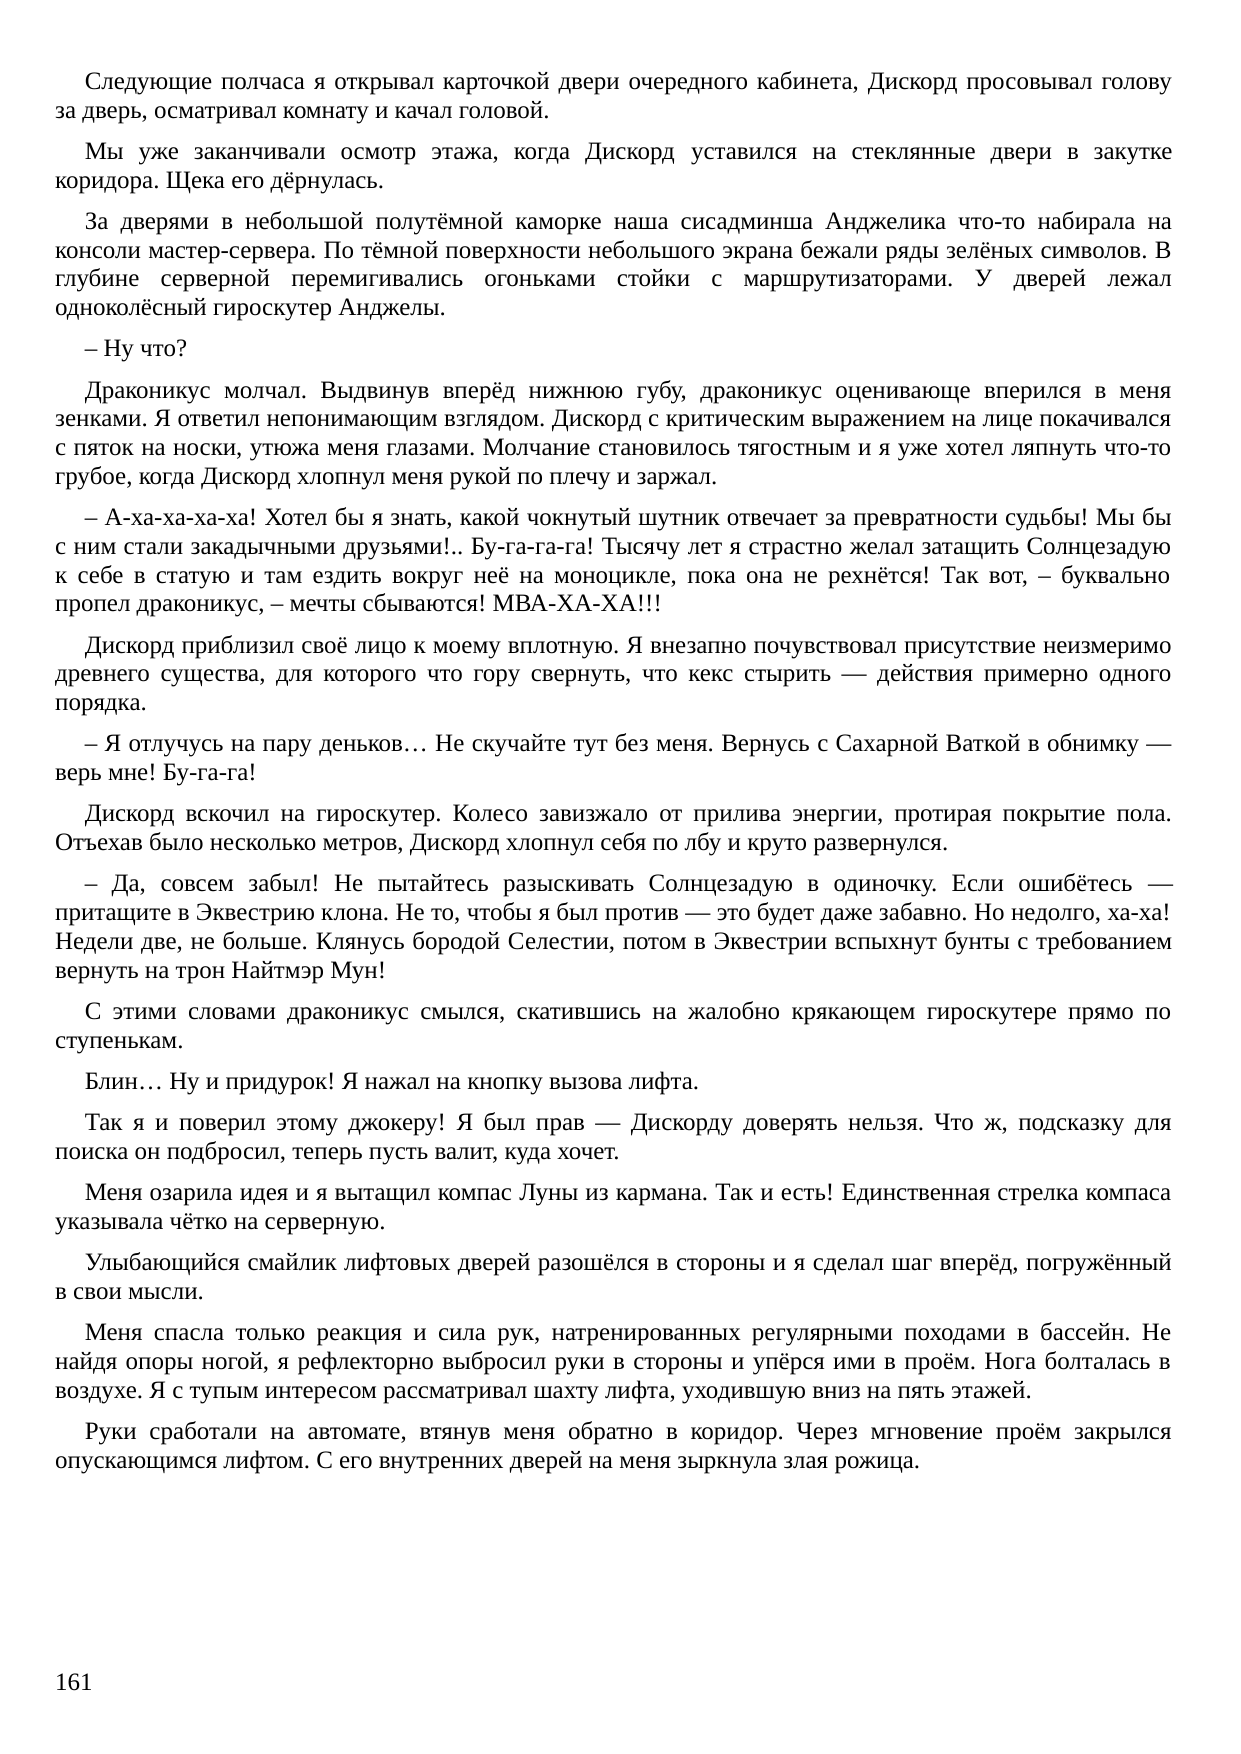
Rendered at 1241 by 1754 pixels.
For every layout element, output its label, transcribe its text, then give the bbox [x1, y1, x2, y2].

text – Да, совсем забыл! Не пытайтесь разыскивать Солнцезадую в одиночку. Если ошибётесь — притащите в Эквестрию клона. Не то, чтобы я был против — это будет даже забавно. Но недолго, ха-ха! Недели две, не больше. Клянусь бородой Селестии, потом в Эквестрии вспыхнут бунты с требованием вернуть на трон Найтмэр Мун! [55, 868, 1173, 983]
text Драконикус молчал. Выдвинув вперёд нижнюю губу, драконикус оценивающе вперился в меня зенками. Я ответил непонимающим взглядом. Дискорд с критическим выражением на лице покачивался с пяток на носки, утюжа меня глазами. Молчание становилось тягостным и я уже хотел ляпнуть что-то грубое, когда Дискорд хлопнул меня рукой по плечу и заржал. [55, 375, 1173, 490]
text Улыбающийся смайлик лифтовых дверей разошёлся в стороны и я сделал шаг вперёд, погружённый в свои мысли. [55, 1247, 1173, 1305]
text Меня спасла только реакция и сила рук, натренированных регулярными походами в бассейн. Не найдя опоры ногой, я рефлекторно выбросил руки в стороны и упёрся ими в проём. Нога болталась в воздухе. Я с тупым интересом рассматривал шахту лифта, уходившую вниз на пять этажей. [55, 1317, 1173, 1403]
text Руки сработали на автомате, втянув меня обратно в коридор. Через мгновение проём закрылся опускающимся лифтом. С его внутренних дверей на меня зыркнула злая рожица. [55, 1416, 1173, 1473]
text Следующие полчаса я открывал карточкой двери очередного кабинета, Дискорд просовывал голову за дверь, осматривал комнату и качал головой. [55, 66, 1173, 123]
text Меня озарила идея и я вытащил компас Луны из кармана. Так и есть! Единственная стрелка компаса указывала чётко на серверную. [55, 1177, 1173, 1235]
text Дискорд вскочил на гироскутер. Колесо завизжало от прилива энергии, протирая покрытие пола. Отъехав было несколько метров, Дискорд хлопнул себя по лбу и круто развернулся. [55, 798, 1173, 856]
text Дискорд приблизил своё лицо к моему вплотную. Я внезапно почувствовал присутствие неизмеримо древнего существа, для которого что гору свернуть, что кекс стырить — действия примерно одного порядка. [55, 630, 1173, 716]
text – Ну что? [55, 333, 1173, 362]
text – А-ха-ха-ха-ха! Хотел бы я знать, какой чокнутый шутник отвечает за превратности судьбы! Мы бы с ним стали закадычными друзьями!.. Бу-га-га-га! Тысячу лет я страстно желал затащить Солнцезадую к себе в статую и там ездить вокруг неё на моноцикле, пока она не рехнётся! Так вот, – буквально пропел драконикус, – мечты сбываются! МВА-ХА-ХА!!! [55, 502, 1173, 617]
text Так я и поверил этому джокеру! Я был прав — Дискорду доверять нельзя. Что ж, подсказку для поиска он подбросил, теперь пусть валит, куда хочет. [55, 1107, 1173, 1165]
text – Я отлучусь на пару деньков… Не скучайте тут без меня. Вернусь с Сахарной Ваткой в обнимку — верь мне! Бу-га-га! [55, 728, 1173, 786]
text С этими словами драконикус смылся, скатившись на жалобно крякающем гироскутере прямо по ступенькам. [55, 996, 1173, 1053]
text За дверями в небольшой полутёмной каморке наша сисадминша Анджелика что-то набирала на консоли мастер-сервера. По тёмной поверхности небольшого экрана бежали ряды зелёных символов. В глубине серверной перемигивались огоньками стойки с маршрутизаторами. У дверей лежал одноколёсный гироскутер Анджелы. [55, 206, 1173, 321]
text Блин… Ну и придурок! Я нажал на кнопку вызова лифта. [55, 1066, 1173, 1095]
text Мы уже заканчивали осмотр этажа, когда Дискорд уставился на стеклянные двери в закутке коридора. Щека его дёрнулась. [55, 136, 1173, 193]
